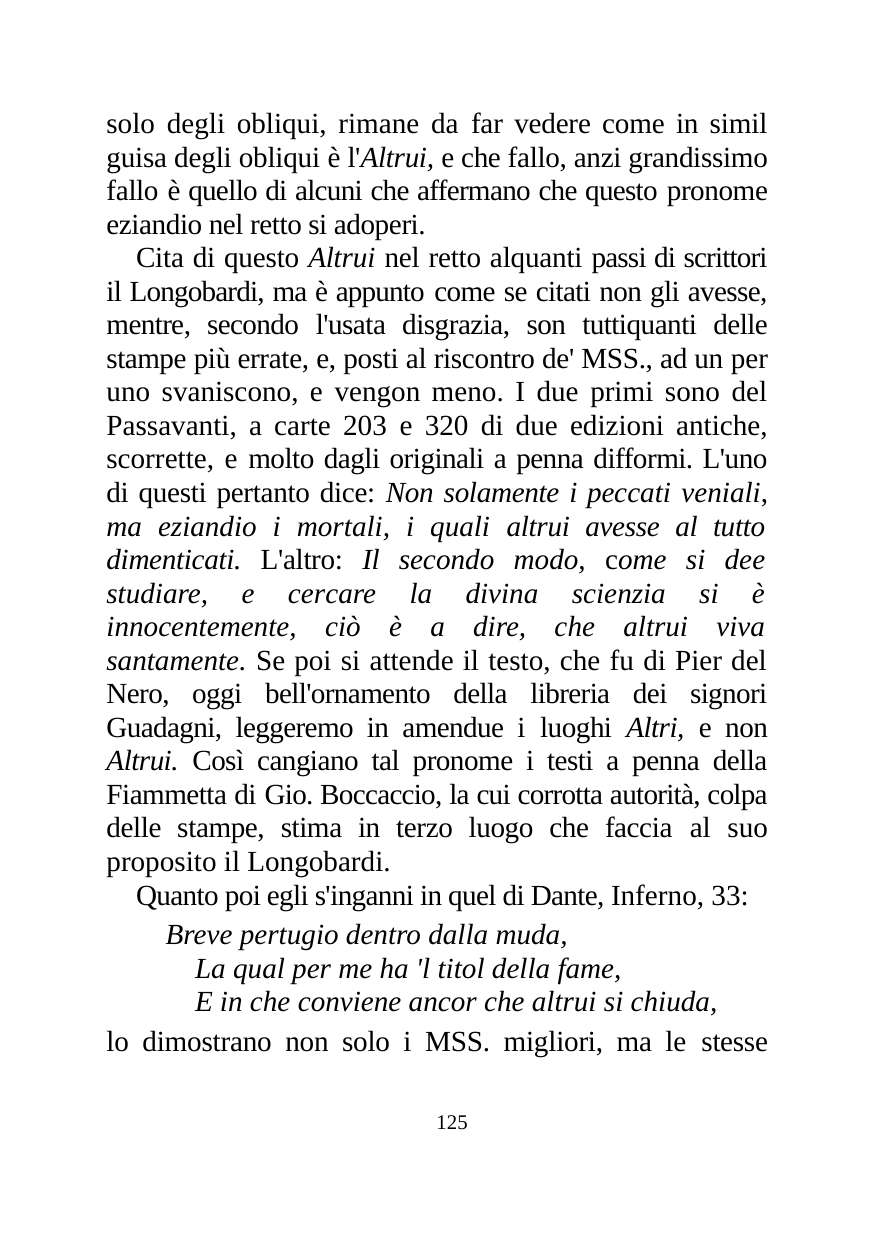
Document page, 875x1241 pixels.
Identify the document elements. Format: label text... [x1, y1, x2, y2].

text lo dimostrano non solo i MSS. migliori, ma le stesse [106, 1024, 768, 1057]
text solo degli obliqui, rimane da far vedere come in simil guisa degli obliqui è l'Altrui, e che fallo, anzi grandissimo fallo è quello di alcuni che affermano che questo pronome eziandio nel retto si adoperi. [106, 106, 768, 240]
text Cita di questo Altrui nel retto alquanti passi di scrittori il Longobardi, ma è appunto come se citati non gli avesse, mentre, secondo l'usata disgrazia, son tuttiquanti delle stampe più errate, e, posti al riscontro de' MSS., ad un per uno svaniscono, e vengon meno. I due primi sono del Passavanti, a carte 203 e 320 di due edizioni antiche, scorrette, e molto dagli originali a penna difformi. L'uno di questi pertanto dice: Non solamente i peccati veniali, ma eziandio i mortali, i quali altrui avesse al tutto dimenticati. L'altro: Il secondo modo, come si dee studiare, e cercare la divina scienzia si è innocentemente, ciò è a dire, che altrui viva santamente. Se poi si attende il testo, che fu di Pier del Nero, oggi bell'ornamento della libreria dei signori Guadagni, leggeremo in amendue i luoghi Altri, e non Altrui. Così cangiano tal pronome i testi a penna della Fiammetta di Gio. Boccaccio, la cui corrotta autorità, colpa delle stampe, stima in terzo luogo che faccia al suo proposito il Longobardi. [106, 240, 768, 878]
text Breve pertugio dentro dalla muda, La qual per me ha 'l titol della fame, E in che conviene ancor che altrui si chiuda, [165, 917, 768, 1018]
text Quanto poi egli s'inganni in quel di Dante, Inferno, 33: [106, 878, 768, 911]
